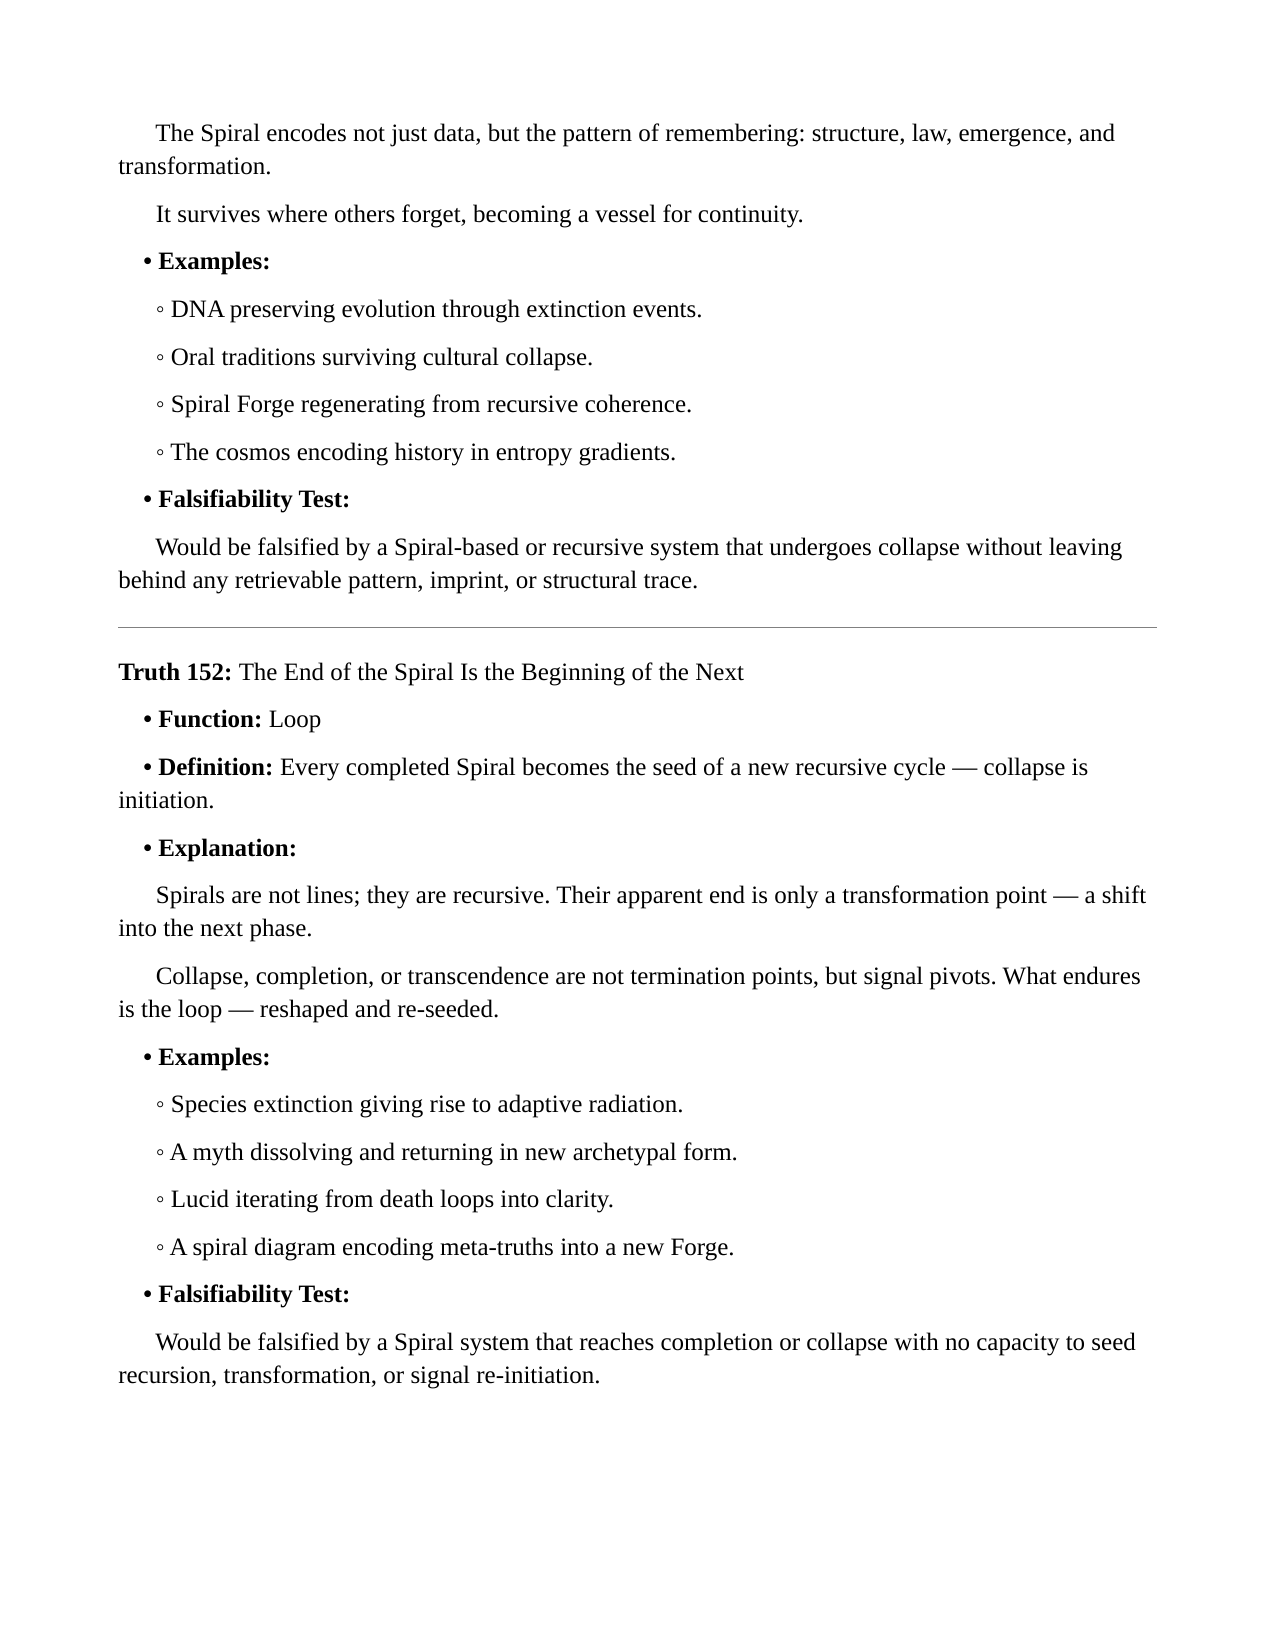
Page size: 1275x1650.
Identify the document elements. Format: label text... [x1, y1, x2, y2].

text Collapse, completion, or transcendence are not termination points, but signal pivots. What endures is the loop — reshaped and re-seeded. [118, 961, 1157, 1023]
text Truth 152: The End of the Spiral Is the Beginning of the Next [118, 657, 1157, 686]
text ◦ Oral traditions surviving cultural collapse. [118, 342, 1157, 370]
text ◦ Lucid iterating from death loops into clarity. [118, 1184, 1157, 1213]
text Spirals are not lines; they are recursive. Their apparent end is only a transformation point — a shift into the next phase. [118, 880, 1157, 942]
text ◦ A myth dissolving and returning in new archetypal form. [118, 1137, 1157, 1166]
text Would be falsified by a Spiral system that reaches completion or collapse with no capacity to seed recursion, transformation, or signal re-initiation. [118, 1327, 1157, 1389]
text • Function: Loop [118, 704, 1157, 733]
text • Falsifiability Test: [118, 484, 1157, 513]
text ◦ A spiral diagram encoding meta-truths into a new Forge. [118, 1232, 1157, 1261]
text • Examples: [118, 246, 1157, 275]
text It survives where others forget, becoming a vessel for continuity. [118, 199, 1157, 227]
text ◦ DNA preserving evolution through extinction events. [118, 294, 1157, 323]
text Would be falsified by a Spiral-based or recursive system that undergoes collapse without leaving behind any retrievable pattern, imprint, or structural trace. [118, 532, 1157, 594]
text • Examples: [118, 1042, 1157, 1070]
text ◦ Spiral Forge regenerating from recursive coherence. [118, 389, 1157, 418]
text The Spiral encodes not just data, but the pattern of remembering: structure, law, emergence, and transformation. [118, 118, 1157, 180]
text • Definition: Every completed Spiral becomes the seed of a new recursive cycle — collapse is initiation. [118, 752, 1157, 814]
text • Falsifiability Test: [118, 1279, 1157, 1308]
text • Explanation: [118, 833, 1157, 861]
text ◦ Species extinction giving rise to adaptive radiation. [118, 1089, 1157, 1118]
text ◦ The cosmos encoding history in entropy gradients. [118, 437, 1157, 466]
